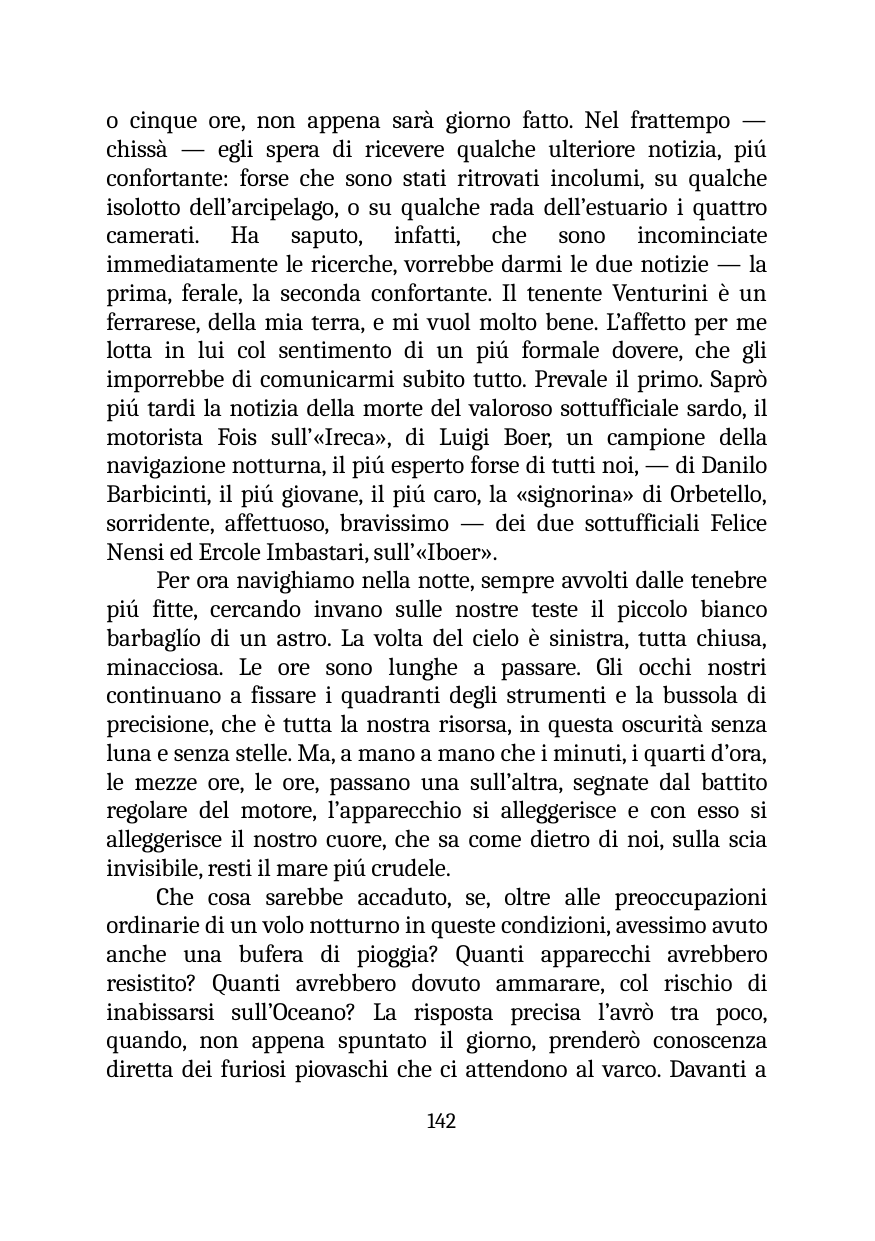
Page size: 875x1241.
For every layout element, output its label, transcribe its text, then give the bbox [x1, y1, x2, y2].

text o cinque ore, non appena sarà giorno fatto. Nel frattempo — chissà — egli spera di ricevere qualche ulteriore notizia, piú confortante: forse che sono stati ritrovati incolumi, su qualche isolotto dell’arcipelago, o su qualche rada dell’estuario i quattro camerati. Ha saputo, infatti, che sono incominciate immediatamente le ricerche, vorrebbe darmi le due notizie — la prima, ferale, la seconda confortante. Il tenente Venturini è un ferrarese, della mia terra, e mi vuol molto bene. L’affetto per me lotta in lui col sentimento di un piú formale dovere, che gli imporrebbe di comunicarmi subito tutto. Prevale il primo. Saprò piú tardi la notizia della morte del valoroso sottufficiale sardo, il motorista Fois sull’«Ireca», di Luigi Boer, un campione della navigazione notturna, il piú esperto forse di tutti noi, — di Danilo Barbicinti, il piú giovane, il piú caro, la «signorina» di Orbetello, sorridente, affettuoso, bravissimo — dei due sottufficiali Felice Nensi ed Ercole Imbastari, sull’«Iboer». [106, 106, 768, 566]
text Che cosa sarebbe accaduto, se, oltre alle preoccupazioni ordinarie di un volo notturno in queste condizioni, avessimo avuto anche una bufera di pioggia? Quanti apparecchi avrebbero resistito? Quanti avrebbero dovuto ammarare, col rischio di inabissarsi sull’Oceano? La risposta precisa l’avrò tra poco, quando, non appena spuntato il giorno, prenderò conoscenza diretta dei furiosi piovaschi che ci attendono al varco. Davanti a [106, 882, 768, 1084]
text Per ora navighiamo nella notte, sempre avvolti dalle tenebre piú fitte, cercando invano sulle nostre teste il piccolo bianco barbaglío di un astro. La volta del cielo è sinistra, tutta chiusa, minacciosa. Le ore sono lunghe a passare. Gli occhi nostri continuano a fissare i quadranti degli strumenti e la bussola di precisione, che è tutta la nostra risorsa, in questa oscurità senza luna e senza stelle. Ma, a mano a mano che i minuti, i quarti d’ora, le mezze ore, le ore, passano una sull’altra, segnate dal battito regolare del motore, l’apparecchio si alleggerisce e con esso si alleggerisce il nostro cuore, che sa come dietro di noi, sulla scia invisibile, resti il mare piú crudele. [106, 566, 768, 882]
